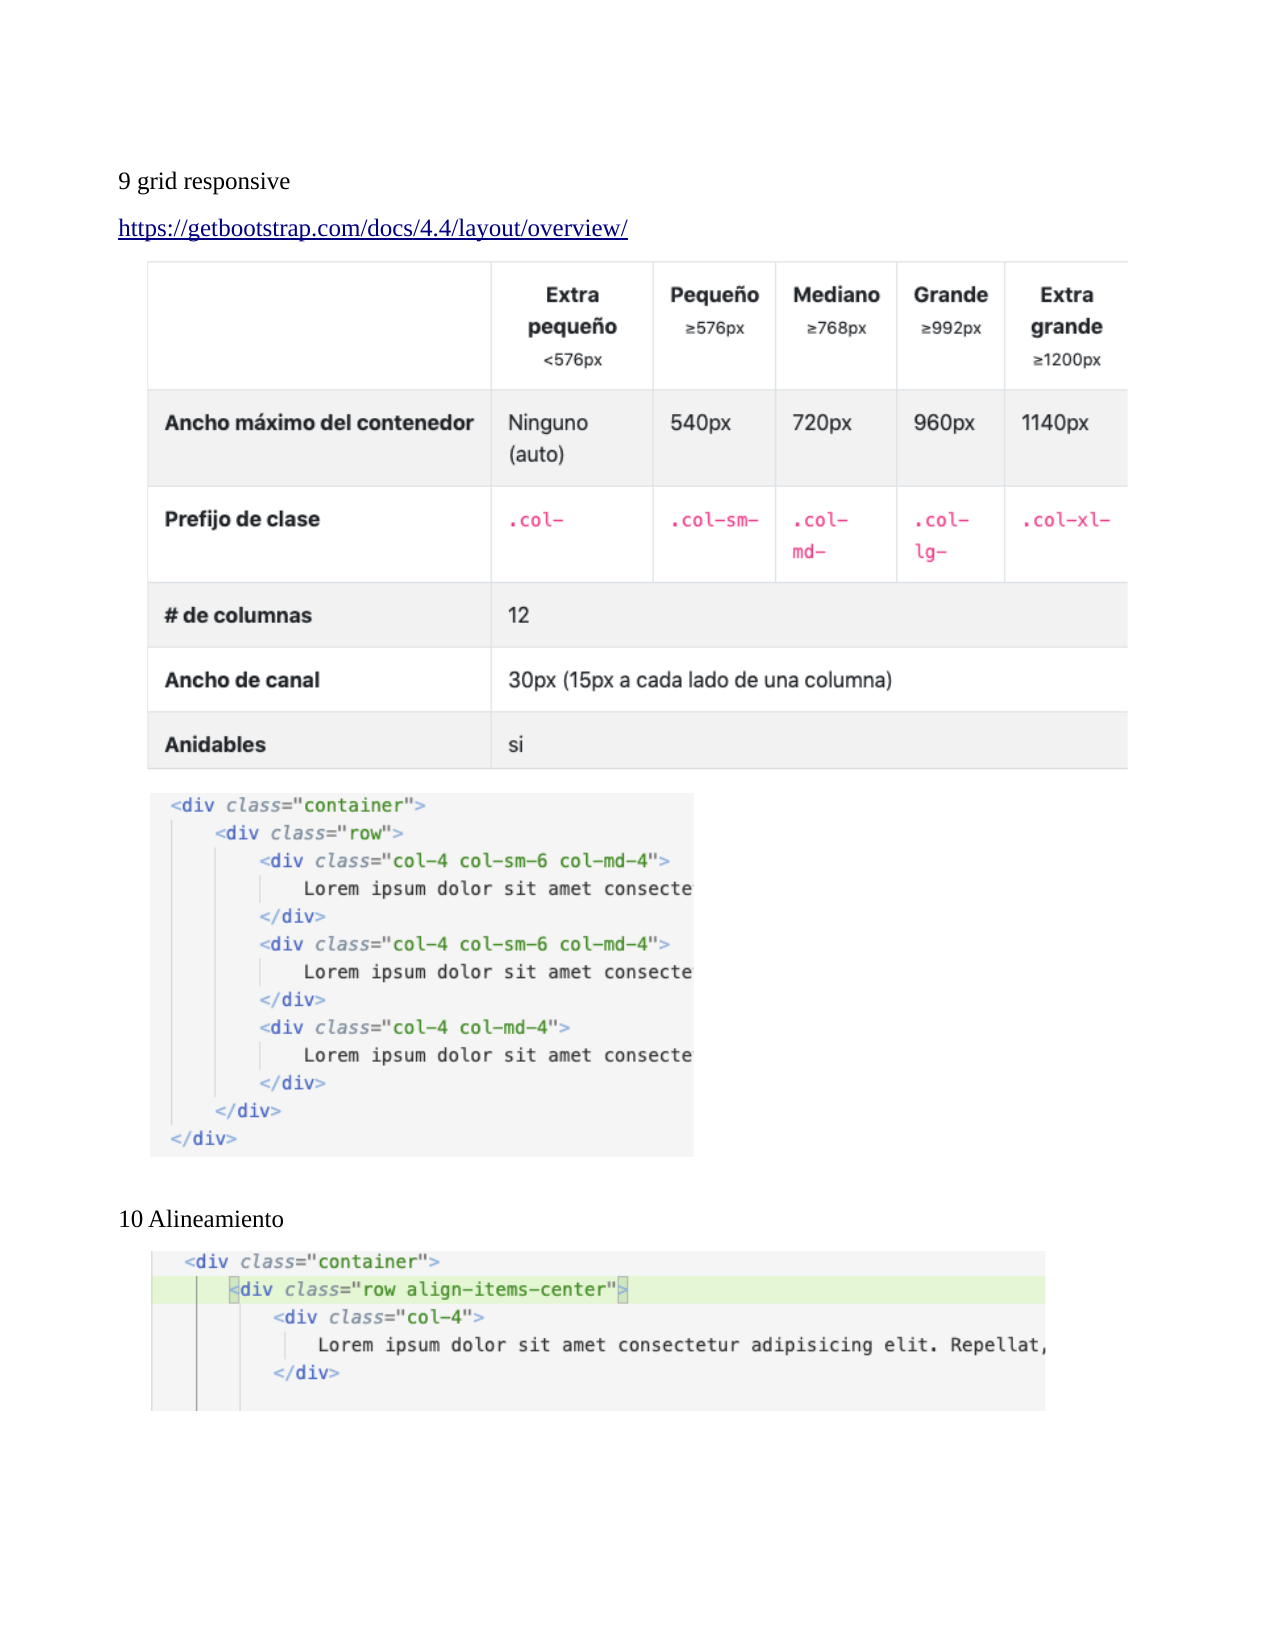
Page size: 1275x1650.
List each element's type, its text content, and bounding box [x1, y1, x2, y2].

text 10 Alineamiento [118, 1204, 1157, 1233]
text 9 grid responsive [118, 166, 1157, 194]
picture [150, 793, 694, 1157]
picture [150, 1251, 1046, 1411]
text https://getbootstrap.com/docs/4.4/layout/overview/ [118, 213, 1157, 242]
picture [147, 261, 1128, 772]
